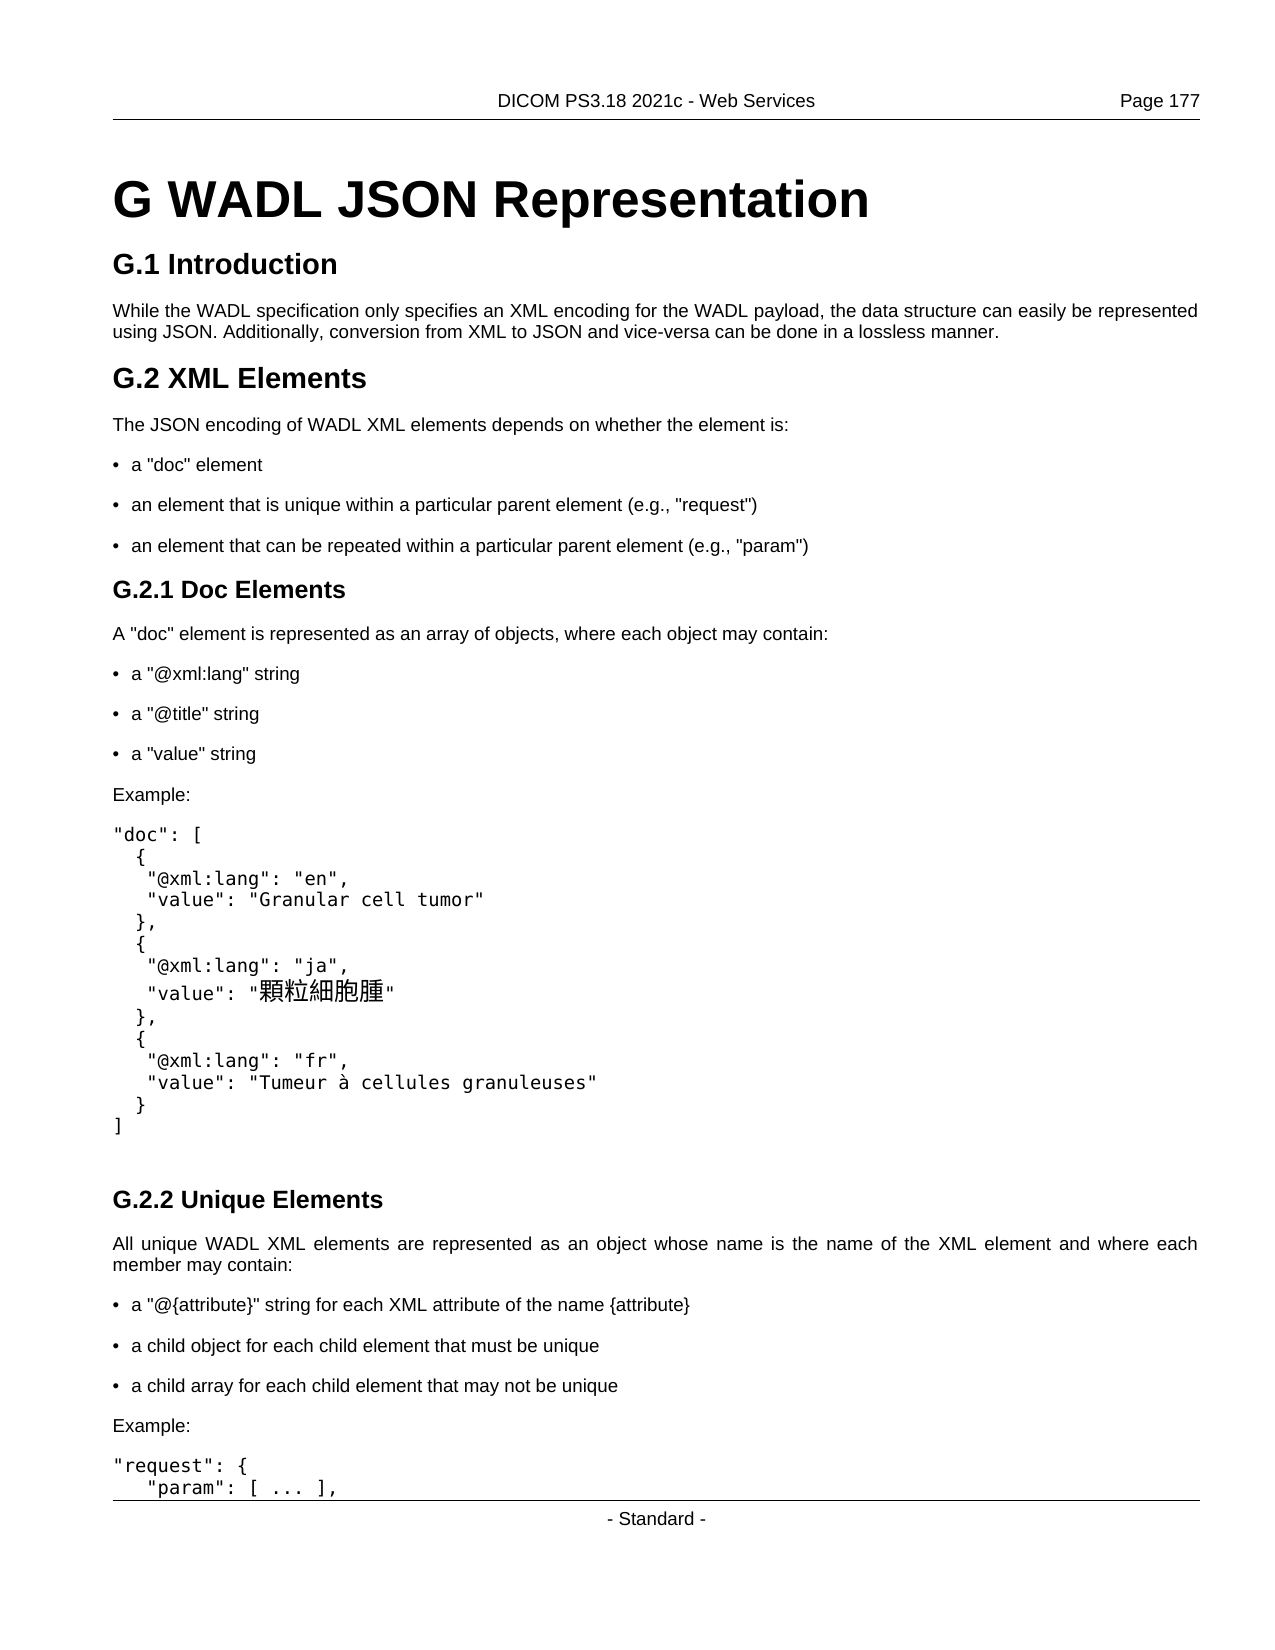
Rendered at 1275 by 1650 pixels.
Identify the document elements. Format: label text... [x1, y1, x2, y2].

text G.2.1 Doc Elements [112, 575, 1200, 603]
text G WADL JSON Representation [112, 169, 1200, 228]
text • an element that is unique within a particular parent element (e.g., "request") [112, 494, 1200, 516]
text • a child object for each child element that must be unique [112, 1334, 1200, 1356]
text • a "@xml:lang" string [112, 663, 1200, 684]
text Example: [112, 783, 1200, 805]
text • an element that can be repeated within a particular parent element (e.g., "param") [112, 534, 1200, 556]
text All unique WADL XML elements are represented as an object whose name is the name of the XML element and where each member may contain: [112, 1232, 1200, 1276]
text Example: [112, 1415, 1200, 1437]
text G.2 XML Elements [112, 361, 1200, 395]
text G.2.2 Unique Elements [112, 1185, 1200, 1214]
text G.1 Introduction [112, 247, 1200, 281]
text • a "doc" element [112, 454, 1200, 475]
text "doc": [ { "@xml:lang": "en", "value": "Granular cell tumor" }, { "@xml:lang": "ja", "value": "顆粒細胞腫" }, { "@xml:lang": "fr", "value": "Tumeur à cellules granuleuses" } ] [112, 824, 1200, 1166]
text "request": { "param": [ ... ], [112, 1456, 1200, 1499]
text • a child array for each child element that may not be unique [112, 1375, 1200, 1396]
text The JSON encoding of WADL XML elements depends on whether the element is: [112, 413, 1200, 435]
text A "doc" element is represented as an array of objects, where each object may contain: [112, 622, 1200, 644]
text • a "@title" string [112, 703, 1200, 724]
text • a "value" string [112, 743, 1200, 765]
text While the WADL specification only specifies an XML encoding for the WADL payload, the data structure can easily be represented using JSON. Additionally, conversion from XML to JSON and vice-versa can be done in a lossless manner. [112, 299, 1200, 342]
text • a "@{attribute}" string for each XML attribute of the name {attribute} [112, 1294, 1200, 1316]
